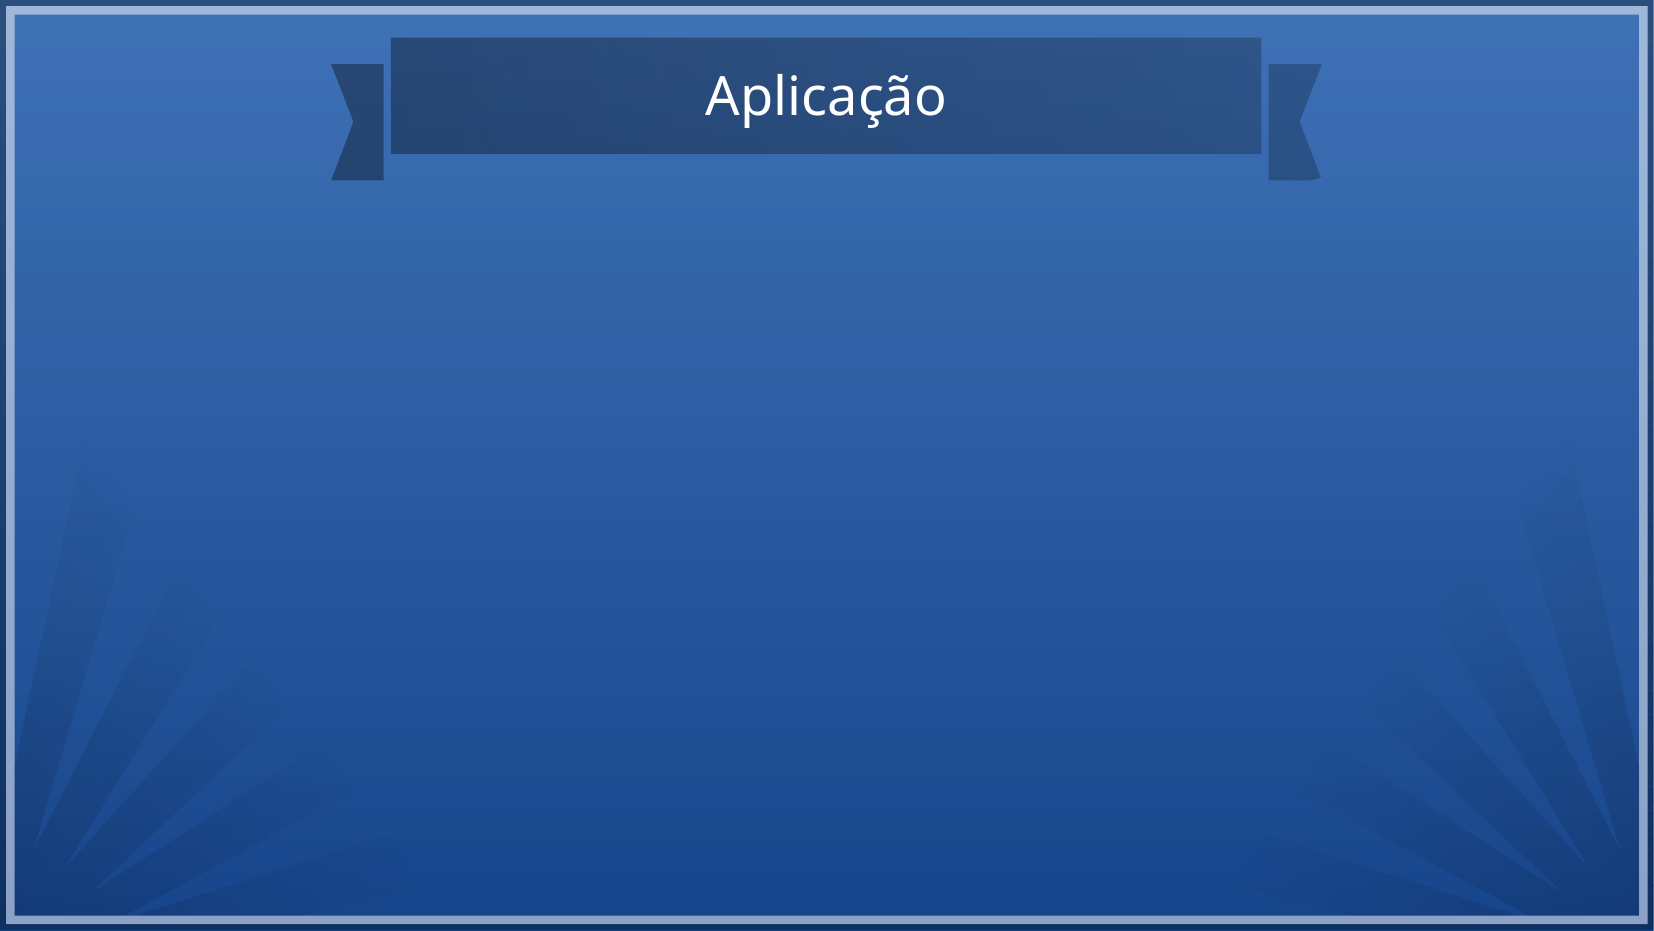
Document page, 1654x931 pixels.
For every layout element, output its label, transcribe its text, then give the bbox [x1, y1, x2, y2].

title Aplicação [389, 35, 1264, 154]
